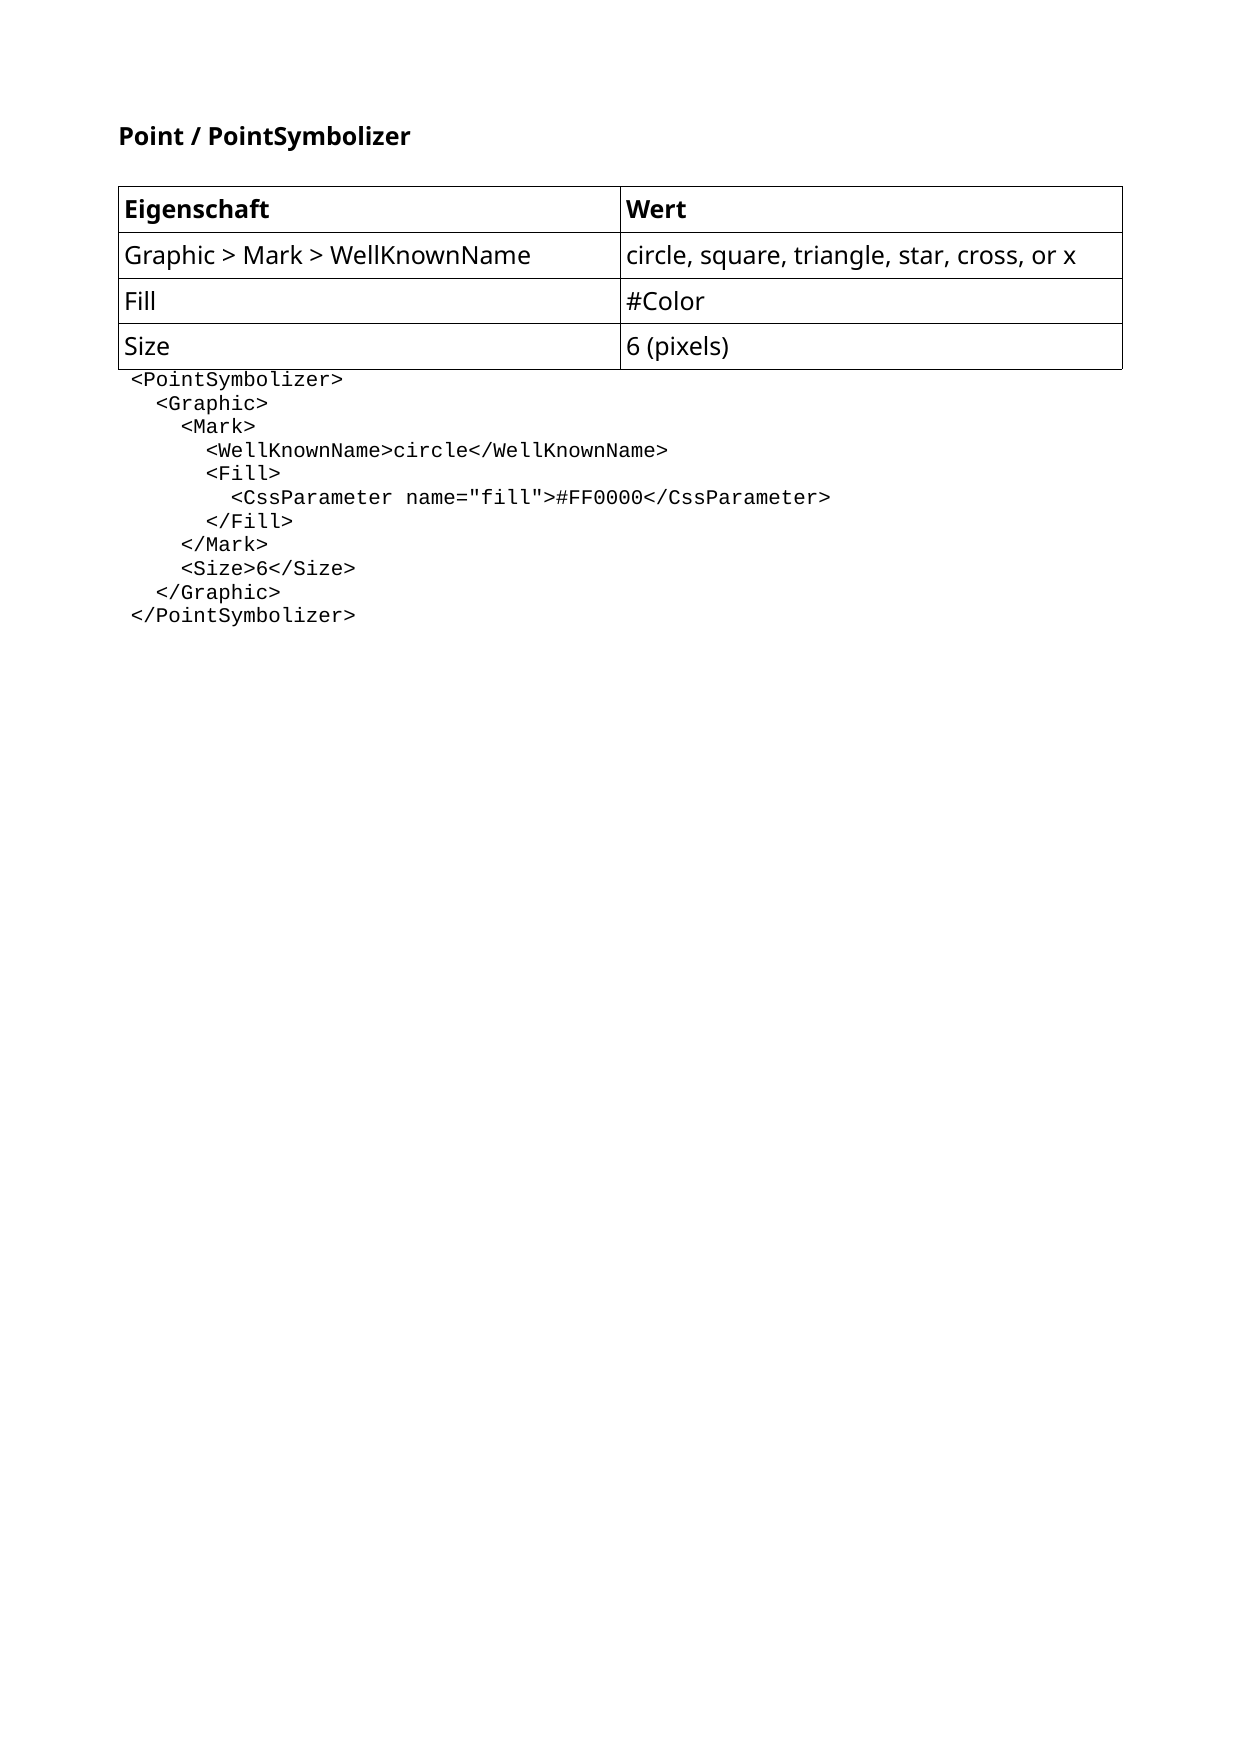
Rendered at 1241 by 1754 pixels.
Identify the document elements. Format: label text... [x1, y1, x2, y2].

table_cell Size [119, 324, 620, 369]
table_header Wert [621, 187, 1122, 232]
text </Fill> [118, 511, 1122, 534]
table_cell 6 (pixels) [621, 324, 1122, 369]
text <Size>6</Size> [118, 558, 1122, 582]
table_cell Graphic > Mark > WellKnownName [119, 233, 620, 277]
text <Graphic> [118, 392, 1122, 416]
text <WellKnownName>circle</WellKnownName> [118, 440, 1122, 463]
table_cell Fill [119, 279, 620, 323]
text <Mark> [118, 416, 1122, 440]
text </PointSymbolizer> [118, 605, 1122, 629]
table_cell circle, square, triangle, star, cross, or x [621, 233, 1122, 277]
text </Graphic> [118, 582, 1122, 605]
text <Fill> [118, 463, 1122, 487]
table_cell #Color [621, 279, 1122, 323]
text <PointSymbolizer> [118, 370, 1122, 392]
text </Mark> [118, 534, 1122, 558]
table_header Eigenschaft [119, 187, 620, 232]
text Point / PointSymbolizer [118, 118, 1122, 152]
text <CssParameter name="fill">#FF0000</CssParameter> [118, 487, 1122, 511]
